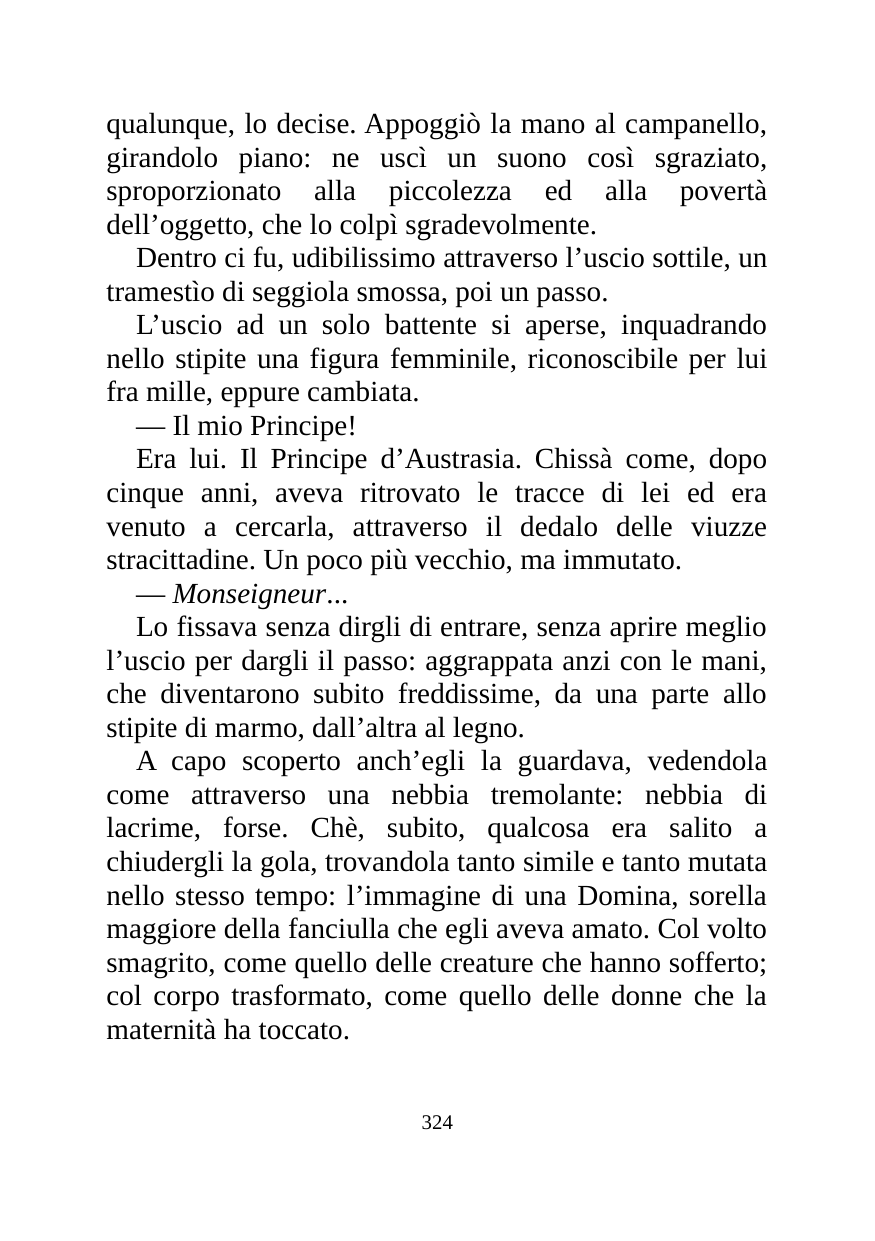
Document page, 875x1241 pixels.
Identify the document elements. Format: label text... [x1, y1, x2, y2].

text qualunque, lo decise. Appoggiò la mano al campanello, girandolo piano: ne uscì un suono così sgraziato, sproporzionato alla piccolezza ed alla povertà dell’oggetto, che lo colpì sgradevolmente. [106, 106, 768, 240]
text Era lui. Il Principe d’Austrasia. Chissà come, dopo cinque anni, aveva ritrovato le tracce di lei ed era venuto a cercarla, attraverso il dedalo delle viuzze stracittadine. Un poco più vecchio, ma immutato. [106, 442, 768, 576]
text A capo scoperto anch’egli la guardava, vedendola come attraverso una nebbia tremolante: nebbia di lacrime, forse. Chè, subito, qualcosa era salito a chiudergli la gola, trovandola tanto simile e tanto mutata nello stesso tempo: l’immagine di una Domina, sorella maggiore della fanciulla che egli aveva amato. Col volto smagrito, come quello delle creature che hanno sofferto; col corpo trasformato, come quello delle donne che la maternità ha toccato. [106, 743, 768, 1045]
text L’uscio ad un solo battente si aperse, inquadrando nello stipite una figura femminile, riconoscibile per lui fra mille, eppure cambiata. [106, 307, 768, 408]
text Dentro ci fu, udibilissimo attraverso l’uscio sottile, un tramestìo di seggiola smossa, poi un passo. [106, 240, 768, 307]
text — Monseigneur... [106, 576, 768, 609]
text — Il mio Principe! [106, 408, 768, 442]
text Lo fissava senza dirgli di entrare, senza aprire meglio l’uscio per dargli il passo: aggrappata anzi con le mani, che diventarono subito freddissime, da una parte allo stipite di marmo, dall’altra al legno. [106, 609, 768, 743]
